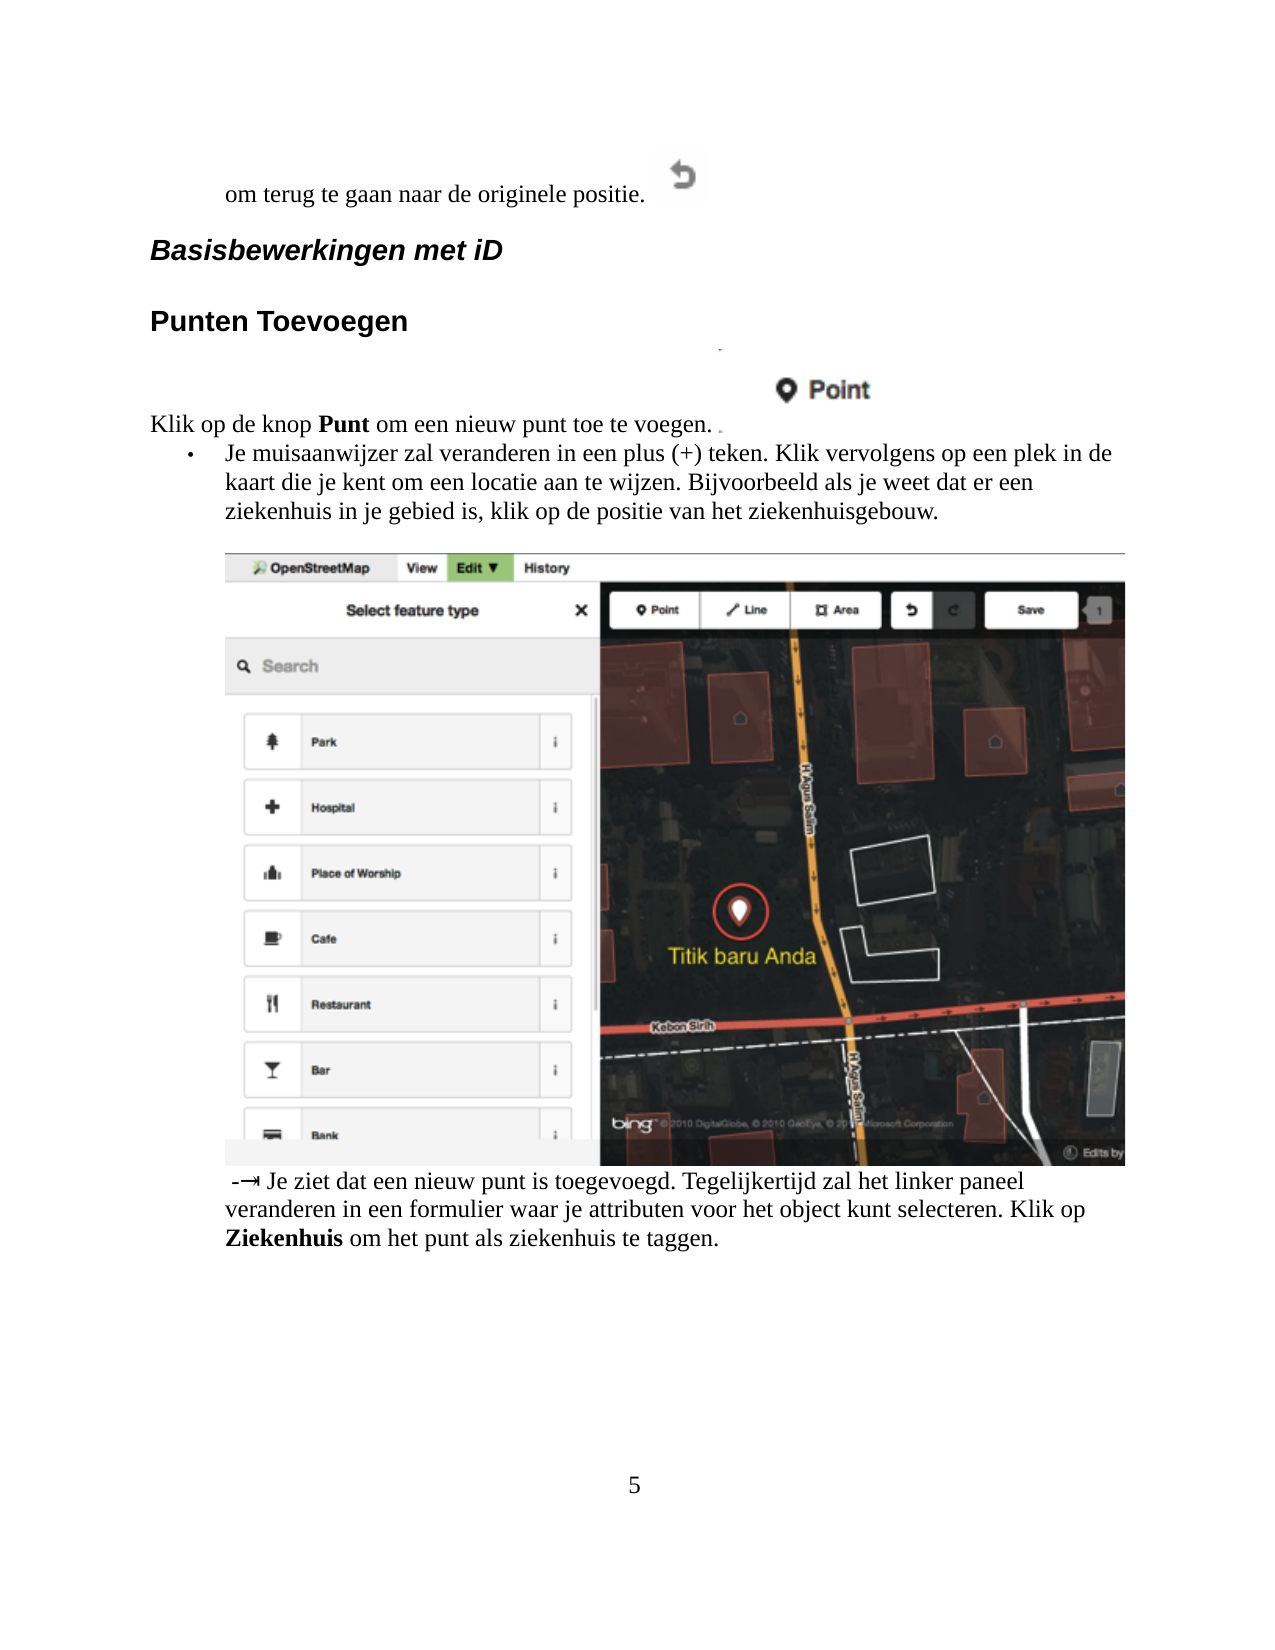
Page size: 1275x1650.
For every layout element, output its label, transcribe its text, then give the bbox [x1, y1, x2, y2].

text Klik op de knop Punt om een nieuw punt toe te voegen. [150, 349, 1125, 438]
picture [718, 349, 911, 433]
picture [651, 150, 711, 202]
list om terug te gaan naar de originele positie. [187, 150, 1125, 207]
subtitle Punten Toevoegen [150, 303, 1125, 337]
list Je muisaanwijzer zal veranderen in een plus (+) teken. Klik vervolgens op een plek in de kaart die je kent om een locatie aan te wijzen. Bijvoorbeeld als je weet dat er een ziekenhuis in je gebied is, klik op de positie van het ziekenhuisgebouw. -⇥ Je ziet dat een nieuw punt is toegevoegd. Tegelijkertijd zal het linker paneel veranderen in een formulier waar je attributen voor het object kunt selecteren. Klik op Ziekenhuis om het punt als ziekenhuis te taggen. [187, 438, 1125, 1252]
picture [225, 553, 1125, 1166]
subtitle Basisbewerkingen met iD [150, 232, 1125, 266]
